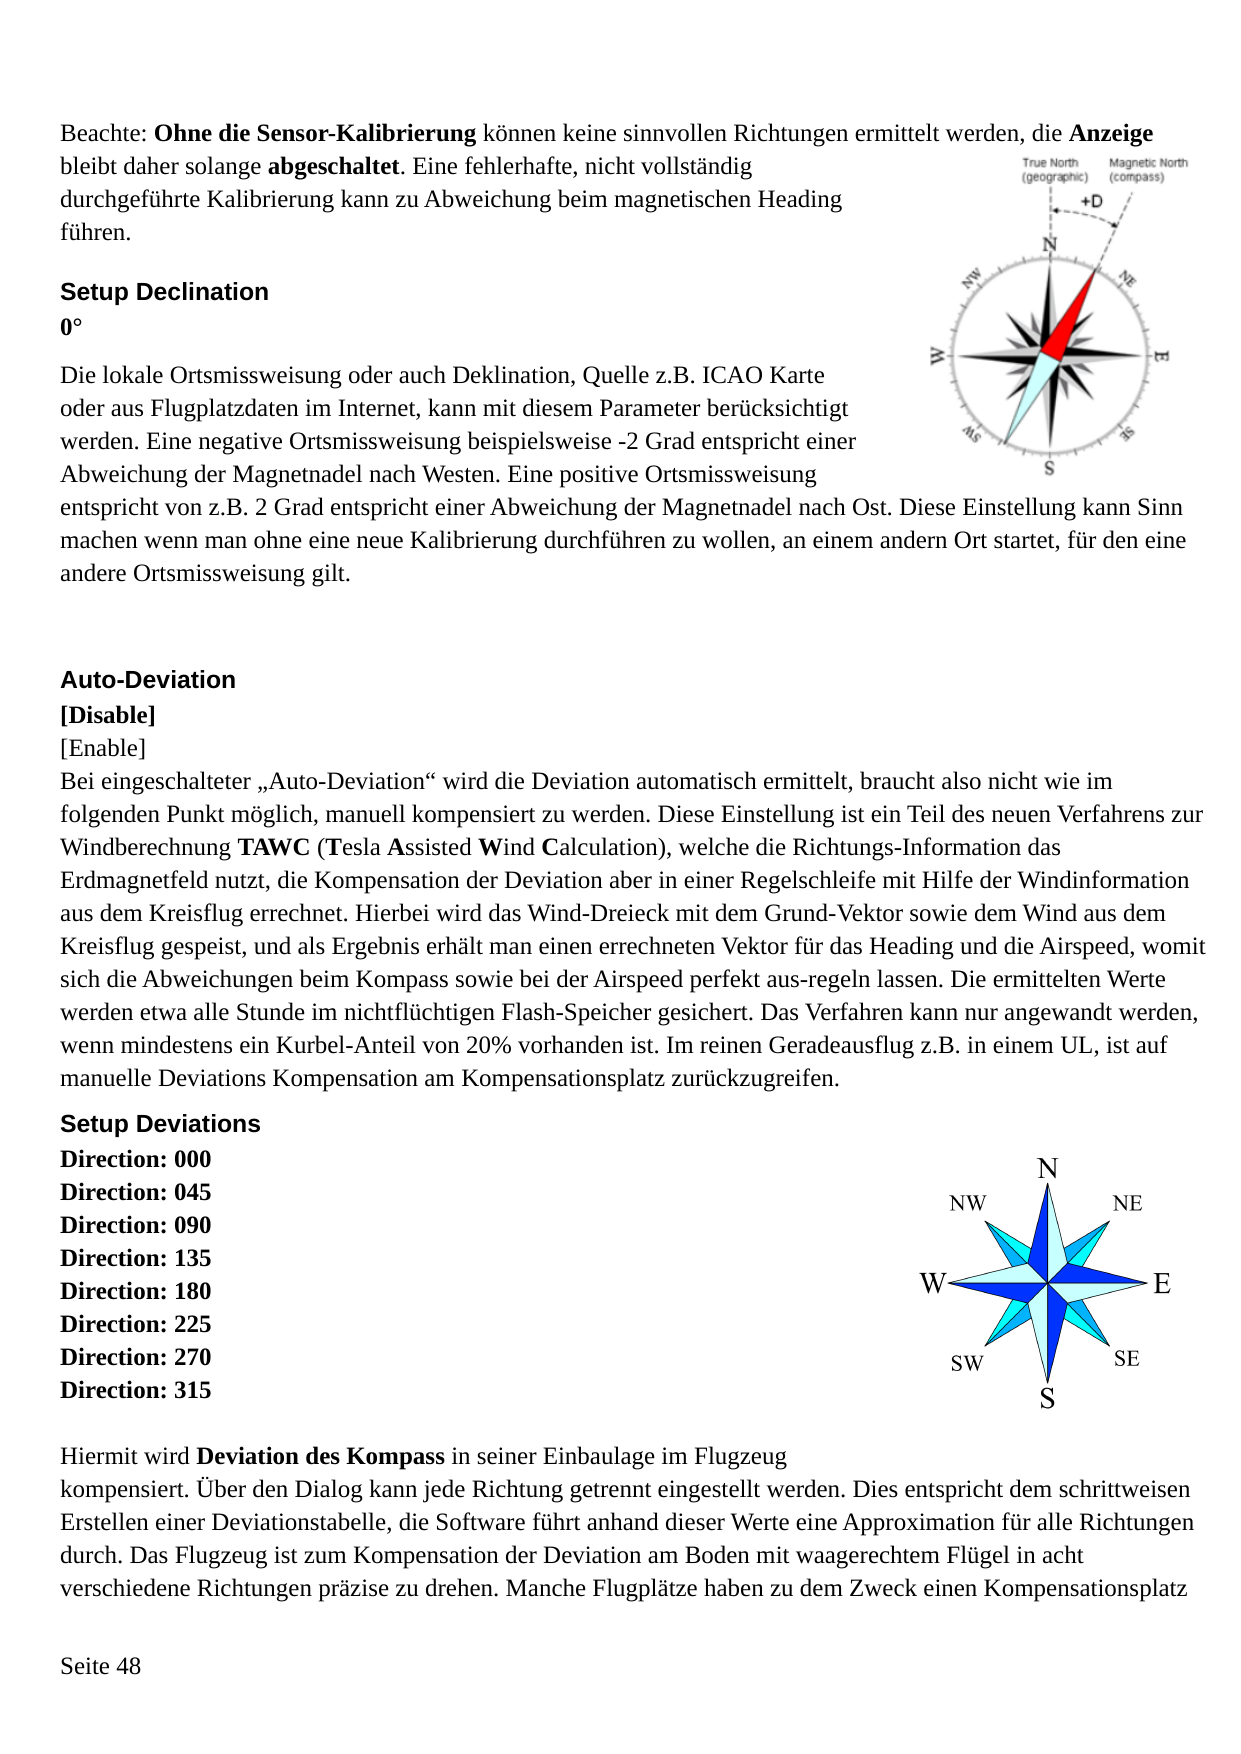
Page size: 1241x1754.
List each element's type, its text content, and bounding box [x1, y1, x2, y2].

text Direction: 135 [60, 1243, 913, 1272]
subtitle Auto-Deviation [60, 666, 1207, 694]
subtitle Setup Declination [60, 277, 905, 306]
text [1182, 1210, 1207, 1239]
picture [905, 153, 1192, 482]
text [1182, 1309, 1207, 1338]
text [1182, 1177, 1207, 1206]
text Direction: 045 [60, 1177, 913, 1206]
text [1192, 312, 1207, 341]
subtitle Setup Deviations [60, 1109, 1207, 1138]
text Direction: 270 [60, 1342, 913, 1371]
text [1182, 1375, 1207, 1404]
text 0° [60, 312, 905, 341]
text [1182, 1276, 1207, 1305]
text [Disable] [60, 700, 1207, 729]
text [1182, 1243, 1207, 1272]
text Direction: 000 [60, 1144, 1207, 1173]
text Direction: 225 [60, 1309, 913, 1338]
text Bei eingeschalteter „Auto-Deviation“ wird die Deviation automatisch ermittelt, braucht also nicht wie im folgenden Punkt möglich, manuell kompensiert zu werden. Diese Einstellung ist ein Teil des neuen Verfahrens zur Windberechnung TAWC (Tesla Assisted Wind Calculation), welche die Richtungs-Information das Erdmagnetfeld nutzt, die Kompensation der Deviation aber in einer Regelschleife mit Hilfe der Windinformation aus dem Kreisflug errechnet. Hierbei wird das Wind-Dreieck mit dem Grund-Vektor sowie dem Wind aus dem Kreisflug gespeist, und als Ergebnis erhält man einen errechneten Vektor für das Heading und die Airspeed, womit sich die Abweichungen beim Kompass sowie bei der Airspeed perfekt aus-regeln lassen. Die ermittelten Werte werden etwa alle Stunde im nichtflüchtigen Flash-Speicher gesichert. Das Verfahren kann nur angewandt werden, wenn mindestens ein Kurbel-Anteil von 20% vorhanden ist. Im reinen Geradeausflug z.B. in einem UL, ist auf manuelle Deviations Kompensation am Kompensationsplatz zurückzugreifen. [60, 766, 1207, 1092]
text [1182, 1342, 1207, 1371]
text Die lokale Ortsmissweisung oder auch Deklination, Quelle z.B. ICAO Karte oder aus Flugplatzdaten im Internet, kann mit diesem Parameter berücksichtigt werden. Eine negative Ortsmissweisung beispielsweise -2 Grad entspricht einer Abweichung der Magnetnadel nach Westen. Eine positive Ortsmissweisung entspricht von z.B. 2 Grad entspricht einer Abweichung der Magnetnadel nach Ost. Diese Einstellung kann Sinn machen wenn man ohne eine neue Kalibrierung durchführen zu wollen, an einem andern Ort startet, für den eine andere Ortsmissweisung gilt. [60, 360, 1207, 587]
text Direction: 180 [60, 1276, 913, 1305]
text [Enable] [60, 733, 1207, 762]
text Direction: 090 [60, 1210, 913, 1239]
picture [913, 1148, 1182, 1418]
subtitle [1192, 277, 1207, 306]
text Hiermit wird Deviation des Kompass in seiner Einbaulage im Flugzeug kompensiert. Über den Dialog kann jede Richtung getrennt eingestellt werden. Dies entspricht dem schrittweisen Erstellen einer Deviationstabelle, die Software führt anhand dieser Werte eine Approximation für alle Richtungen durch. Das Flugzeug ist zum Kompensation der Deviation am Boden mit waagerechtem Flügel in acht verschiedene Richtungen präzise zu drehen. Manche Flugplätze haben zu dem Zweck einen Kompensationsplatz [60, 1441, 1207, 1602]
text Direction: 315 [60, 1375, 913, 1404]
text Beachte: Ohne die Sensor-Kalibrierung können keine sinnvollen Richtungen ermittelt werden, die Anzeige bleibt daher solange abgeschaltet. Eine fehlerhafte, nicht vollständig durchgeführte Kalibrierung kann zu Abweichung beim magnetischen Heading führen. [60, 118, 1207, 246]
